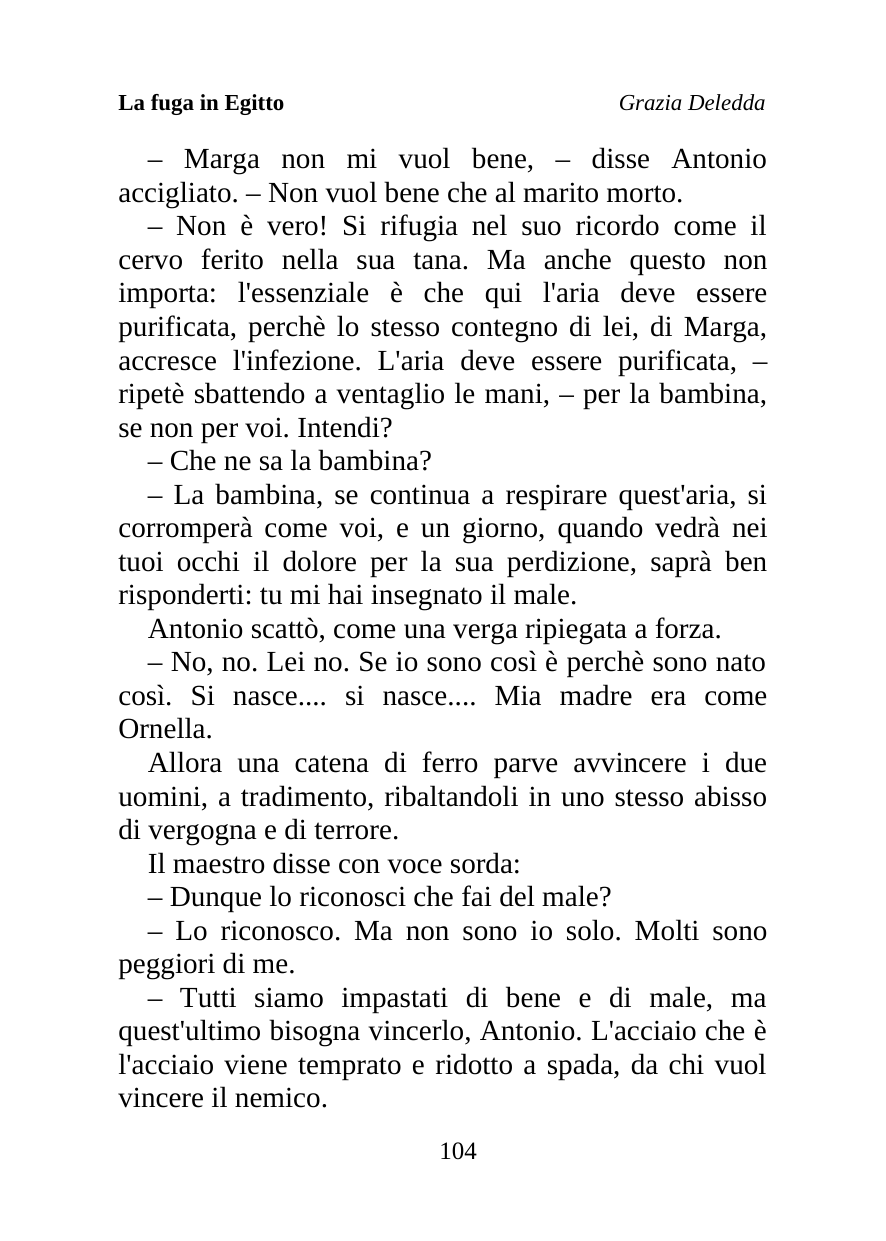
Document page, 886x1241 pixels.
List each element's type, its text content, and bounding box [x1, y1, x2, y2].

text – Dunque lo riconosci che fai del male? [118, 879, 768, 913]
text Antonio scattò, come una verga ripiegata a forza. [118, 611, 768, 644]
text – No, no. Lei no. Se io sono così è perchè sono nato così. Si nasce.... si nasce.... Mia madre era come Ornella. [118, 644, 768, 745]
text – La bambina, se continua a respirare quest'aria, si corromperà come voi, e un giorno, quando vedrà nei tuoi occhi il dolore per la sua perdizione, saprà ben risponderti: tu mi hai insegnato il male. [118, 477, 768, 611]
text Allora una catena di ferro parve avvincere i due uomini, a tradimento, ribaltandoli in uno stesso abisso di vergogna e di terrore. [118, 745, 768, 846]
text – Che ne sa la bambina? [118, 443, 768, 477]
text Il maestro disse con voce sorda: [118, 846, 768, 879]
text – Tutti siamo impastati di bene e di male, ma quest'ultimo bisogna vincerlo, Antonio. L'acciaio che è l'acciaio viene temprato e ridotto a spada, da chi vuol vincere il nemico. [118, 980, 768, 1114]
text – Non è vero! Si rifugia nel suo ricordo come il cervo ferito nella sua tana. Ma anche questo non importa: l'essenziale è che qui l'aria deve essere purificata, perchè lo stesso contegno di lei, di Marga, accresce l'infezione. L'aria deve essere purificata, – ripetè sbattendo a ventaglio le mani, – per la bambina, se non per voi. Intendi? [118, 208, 768, 443]
text – Lo riconosco. Ma non sono io solo. Molti sono peggiori di me. [118, 913, 768, 980]
text – Marga non mi vuol bene, – disse Antonio accigliato. – Non vuol bene che al marito morto. [118, 141, 768, 208]
